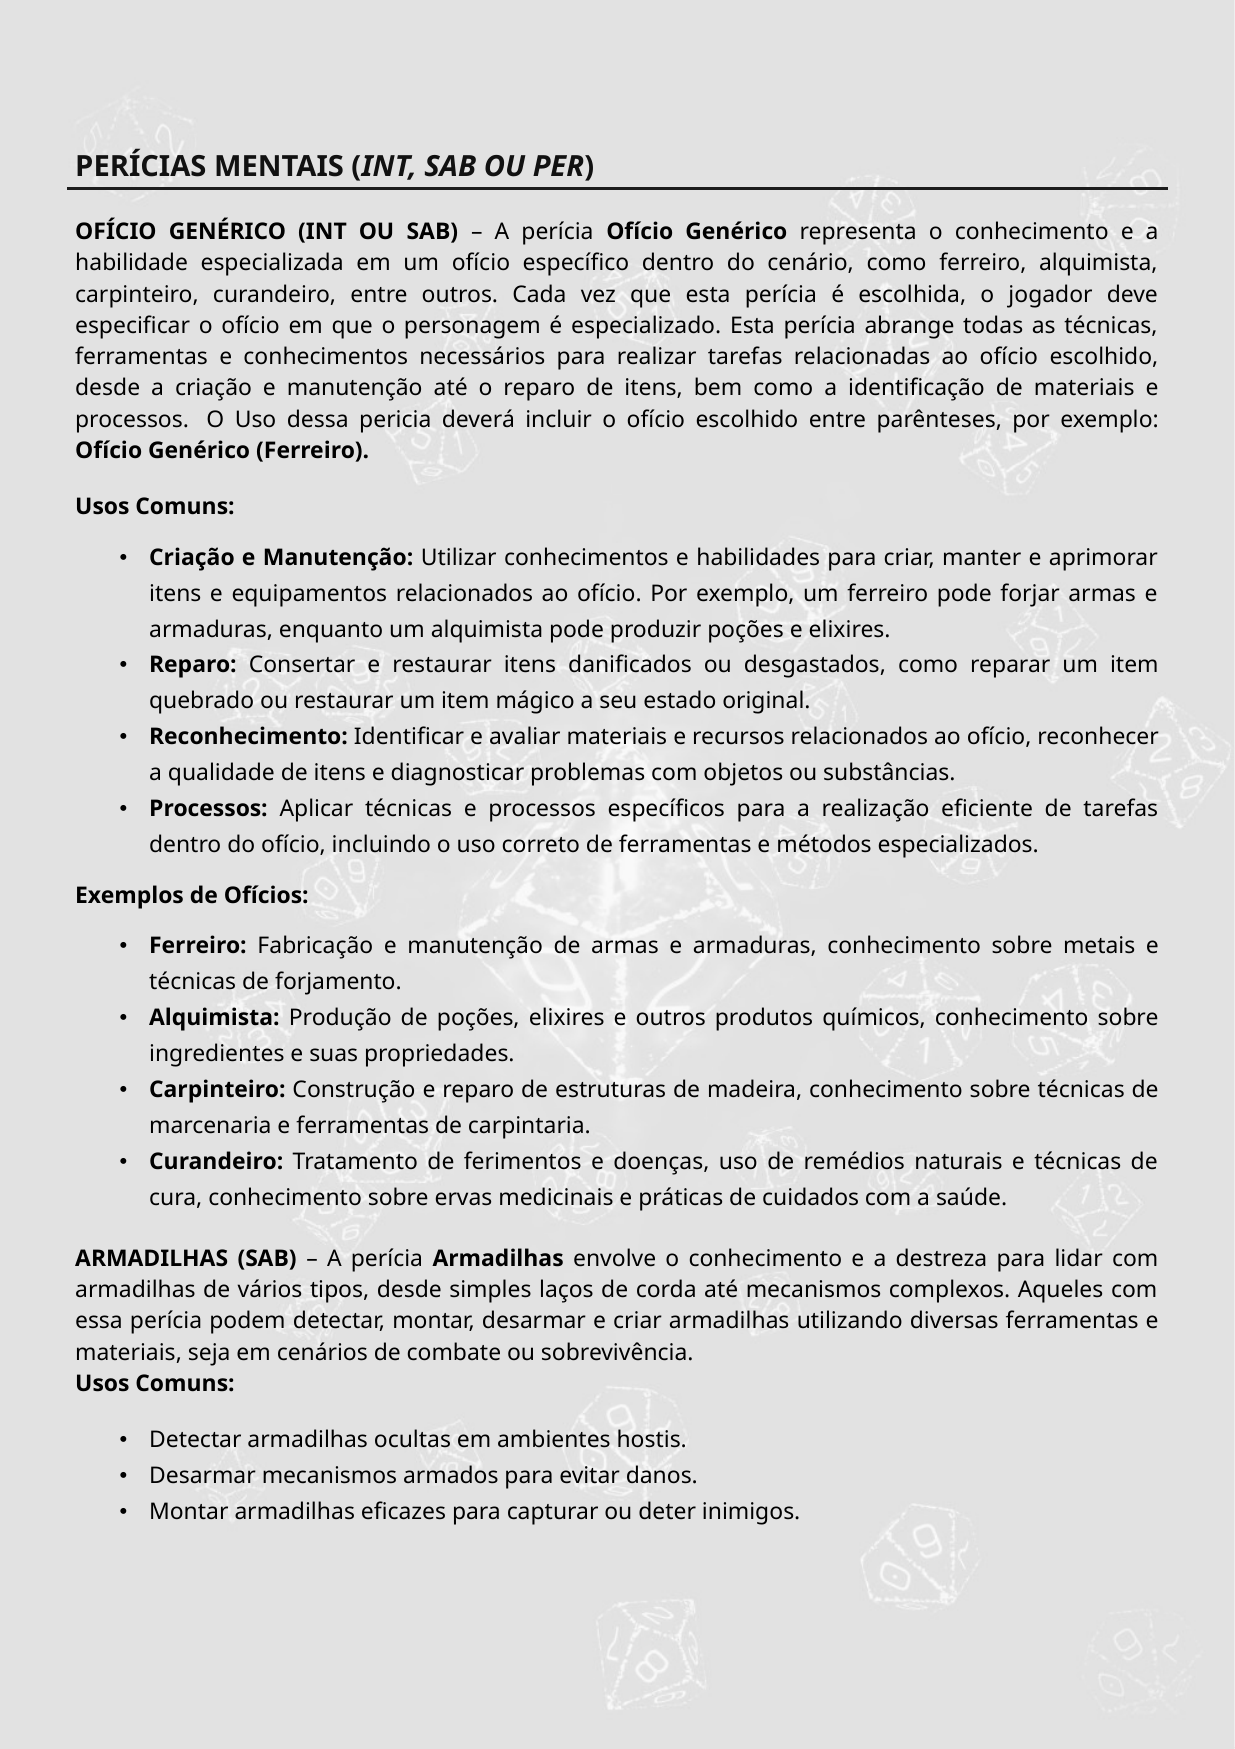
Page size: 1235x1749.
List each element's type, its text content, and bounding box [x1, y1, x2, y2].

list Alquimista: Produção de poções, elixires e outros produtos químicos, conhecimento sobre ingredientes e suas propriedades. [119, 1001, 1159, 1068]
list Montar armadilhas eficazes para capturar ou deter inimigos. [119, 1495, 1159, 1526]
subtitle Perícias Mentais (INT, SAB ou PER) [67, 143, 1168, 187]
list Criação e Manutenção: Utilizar conhecimentos e habilidades para criar, manter e aprimorar itens e equipamentos relacionados ao ofício. Por exemplo, um ferreiro pode forjar armas e armaduras, enquanto um alquimista pode produzir poções e elixires. [119, 541, 1159, 644]
list Reconhecimento: Identificar e avaliar materiais e recursos relacionados ao ofício, reconhecer a qualidade de itens e diagnosticar problemas com objetos ou substâncias. [119, 720, 1159, 787]
list Ferreiro: Fabricação e manutenção de armas e armaduras, conhecimento sobre metais e técnicas de forjamento. [119, 929, 1159, 996]
text ARMADILHAS (SAB) – A perícia Armadilhas envolve o conhecimento e a destreza para lidar com armadilhas de vários tipos, desde simples laços de corda até mecanismos complexos. Aqueles com essa perícia podem detectar, montar, desarmar e criar armadilhas utilizando diversas ferramentas e materiais, seja em cenários de combate ou sobrevivência. Usos Comuns: [75, 1242, 1159, 1398]
list Reparo: Consertar e restaurar itens danificados ou desgastados, como reparar um item quebrado ou restaurar um item mágico a seu estado original. [119, 648, 1159, 716]
text Exemplos de Ofícios: [75, 879, 1159, 910]
list Curandeiro: Tratamento de ferimentos e doenças, uso de remédios naturais e técnicas de cura, conhecimento sobre ervas medicinais e práticas de cuidados com a saúde. [119, 1145, 1159, 1212]
text OFÍCIO GENÉRICO (INT OU SAB) – A perícia Ofício Genérico representa o conhecimento e a habilidade especializada em um ofício específico dentro do cenário, como ferreiro, alquimista, carpinteiro, curandeiro, entre outros. Cada vez que esta perícia é escolhida, o jogador deve especificar o ofício em que o personagem é especializado. Esta perícia abrange todas as técnicas, ferramentas e conhecimentos necessários para realizar tarefas relacionadas ao ofício escolhido, desde a criação e manutenção até o reparo de itens, bem como a identificação de materiais e processos. O Uso dessa pericia deverá incluir o ofício escolhido entre parênteses, por exemplo: Ofício Genérico (Ferreiro). [75, 215, 1159, 465]
list Desarmar mecanismos armados para evitar danos. [119, 1459, 1159, 1490]
list Detectar armadilhas ocultas em ambientes hostis. [119, 1423, 1159, 1454]
list Carpinteiro: Construção e reparo de estruturas de madeira, conhecimento sobre técnicas de marcenaria e ferramentas de carpintaria. [119, 1073, 1159, 1140]
text Usos Comuns: [75, 490, 1159, 521]
list Processos: Aplicar técnicas e processos específicos para a realização eficiente de tarefas dentro do ofício, incluindo o uso correto de ferramentas e métodos especializados. [119, 792, 1159, 859]
picture [0, 0, 1235, 1749]
